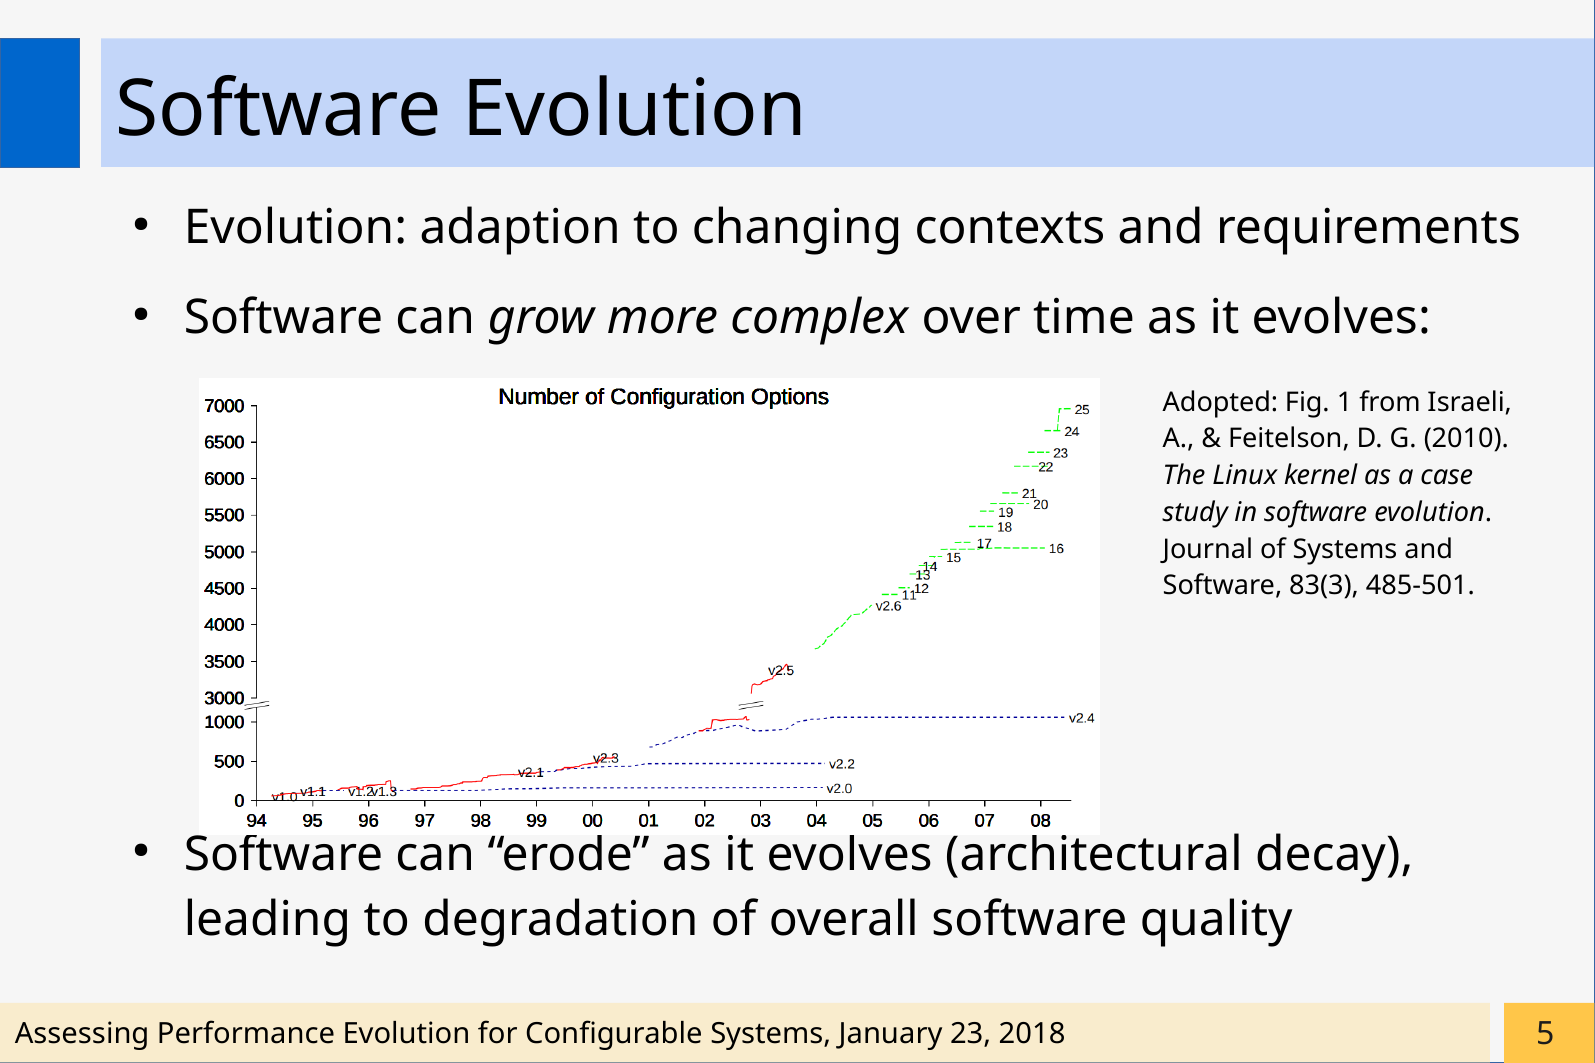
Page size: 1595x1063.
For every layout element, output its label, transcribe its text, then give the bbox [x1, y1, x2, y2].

list Evolution: adaption to changing contexts and requirements Software can grow more complex over time as it evolves: Software can “erode” as it evolves (architectural decay), leading to degradation of overall software quality [115, 192, 1531, 978]
picture [199, 378, 1100, 835]
text_box Adopted: Fig. 1 from Israeli, A., & Feitelson, D. G. (2010). The Linux kernel as a case study in software evolution. Journal of Systems and Software, 83(3), 485-501. [1112, 375, 1546, 629]
title Software Evolution [115, 42, 1515, 168]
